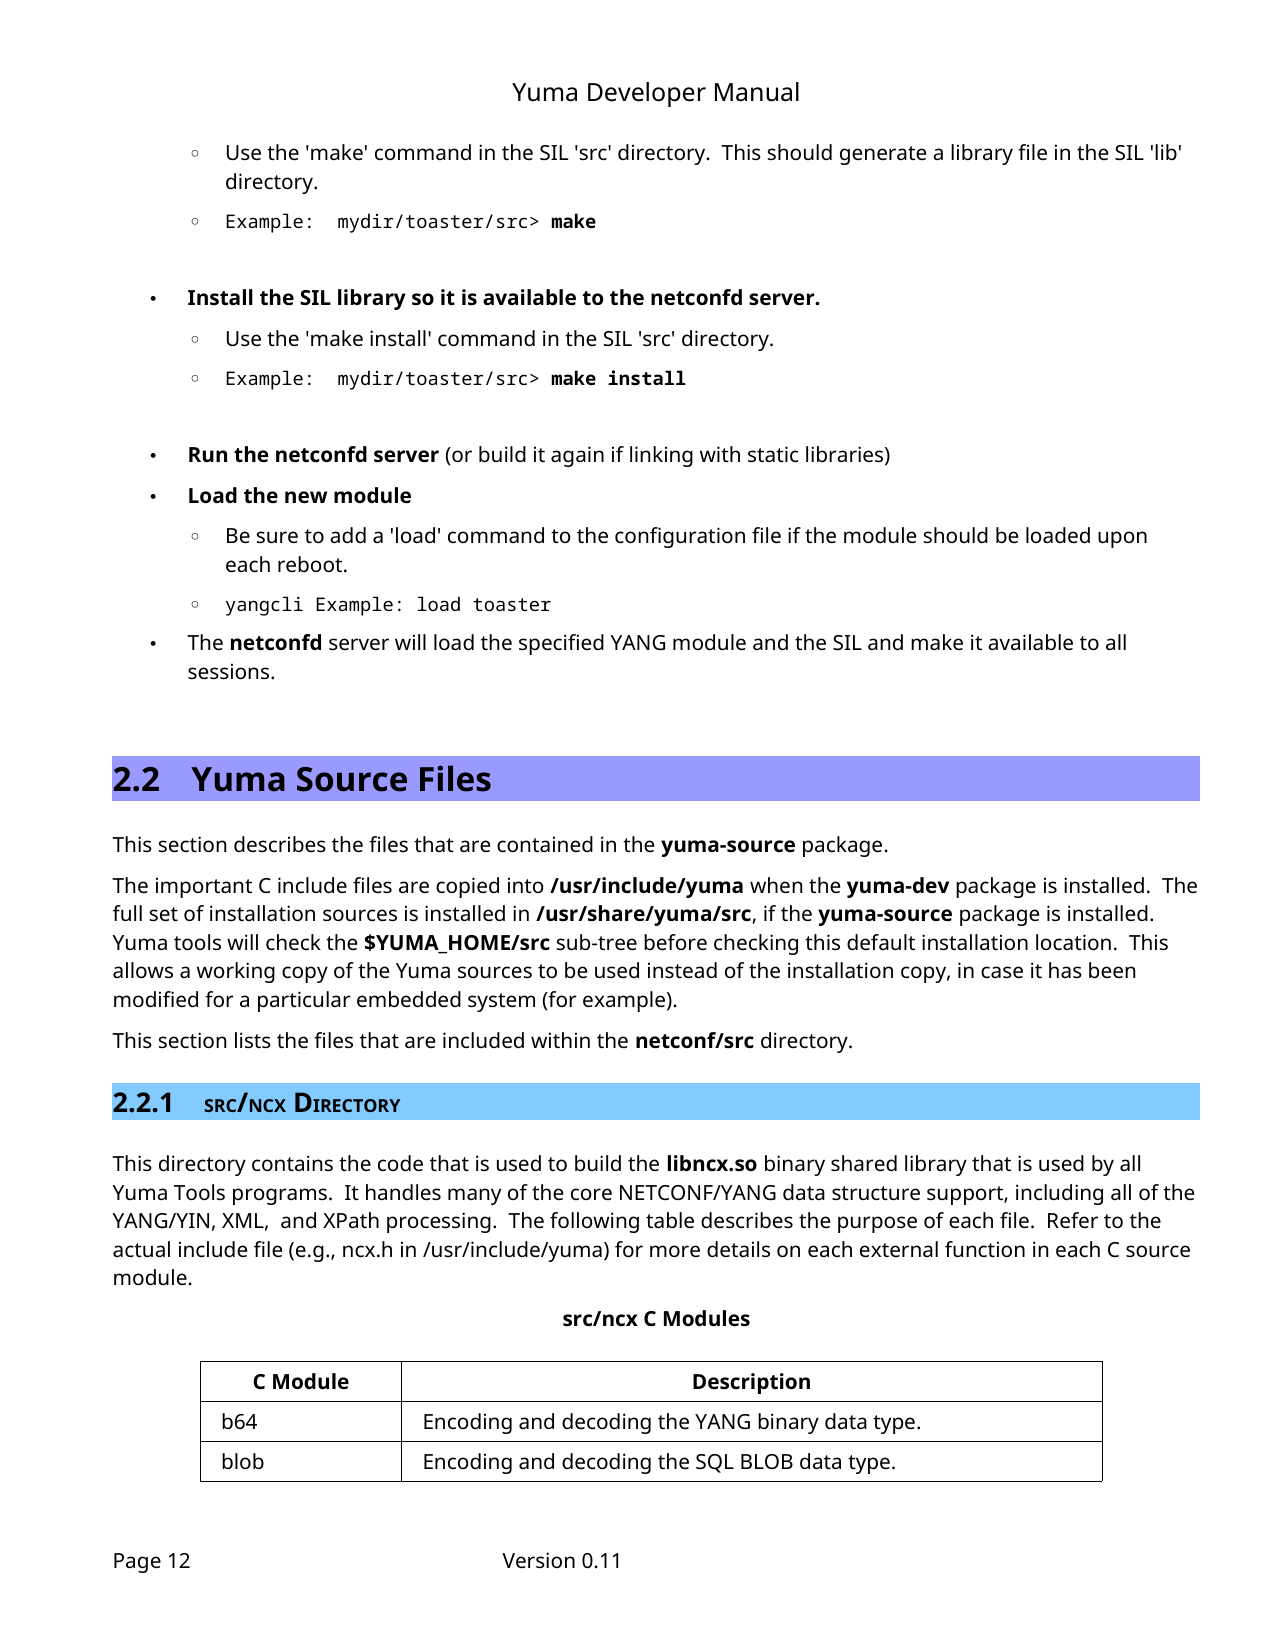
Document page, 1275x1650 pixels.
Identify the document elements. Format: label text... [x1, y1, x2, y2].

list yangcli Example: load toaster [187, 591, 1200, 617]
table_header C Module [201, 1362, 401, 1401]
text This directory contains the code that is used to build the libncx.so binary shared library that is used by all Yuma Tools programs. It handles many of the core NETCONF/YANG data structure support, including all of the YANG/YIN, XML, and XPath processing. The following table describes the purpose of each file. Refer to the actual include file (e.g., ncx.h in /usr/include/yuma) for more details on each external function in each C source module. [112, 1149, 1200, 1292]
table_cell Encoding and decoding the YANG binary data type. [402, 1402, 1102, 1441]
list The netconfd server will load the specified YANG module and the SIL and make it available to all sessions. [150, 628, 1200, 685]
table_cell blob [201, 1442, 401, 1481]
text This section describes the files that are contained in the yuma-source package. [112, 830, 1200, 858]
subtitle Yuma Source Files [112, 756, 1200, 801]
list Use the 'make install' command in the SIL 'src' directory. [187, 324, 1200, 352]
text The important C include files are copied into /usr/include/yuma when the yuma-dev package is installed. The full set of installation sources is installed in /usr/share/yuma/src, if the yuma-source package is installed. Yuma tools will check the $YUMA_HOME/src sub-tree before checking this default installation location. This allows a working copy of the Yuma sources to be used instead of the installation copy, in case it has been modified for a particular embedded system (for example). [112, 871, 1200, 1013]
list Example: mydir/toaster/src> make install [187, 365, 1200, 390]
table_header Description [402, 1362, 1102, 1401]
text This section lists the files that are included within the netconf/src directory. [112, 1026, 1200, 1054]
list Be sure to add a 'load' command to the configuration file if the module should be loaded upon each reboot. [187, 522, 1200, 578]
list Use the 'make' command in the SIL 'src' directory. This should generate a library file in the SIL 'lib' directory. [187, 138, 1200, 195]
list Load the new module [150, 481, 1200, 509]
subtitle src/ncx Directory [112, 1083, 1200, 1120]
list Example: mydir/toaster/src> make [187, 208, 1200, 233]
subtitle src/ncx C Modules [127, 1304, 1185, 1332]
table_cell b64 [201, 1402, 401, 1441]
table_cell Encoding and decoding the SQL BLOB data type. [402, 1442, 1102, 1481]
list Install the SIL library so it is available to the netconfd server. [150, 283, 1200, 311]
list Run the netconfd server (or build it again if linking with static libraries) [150, 440, 1200, 468]
